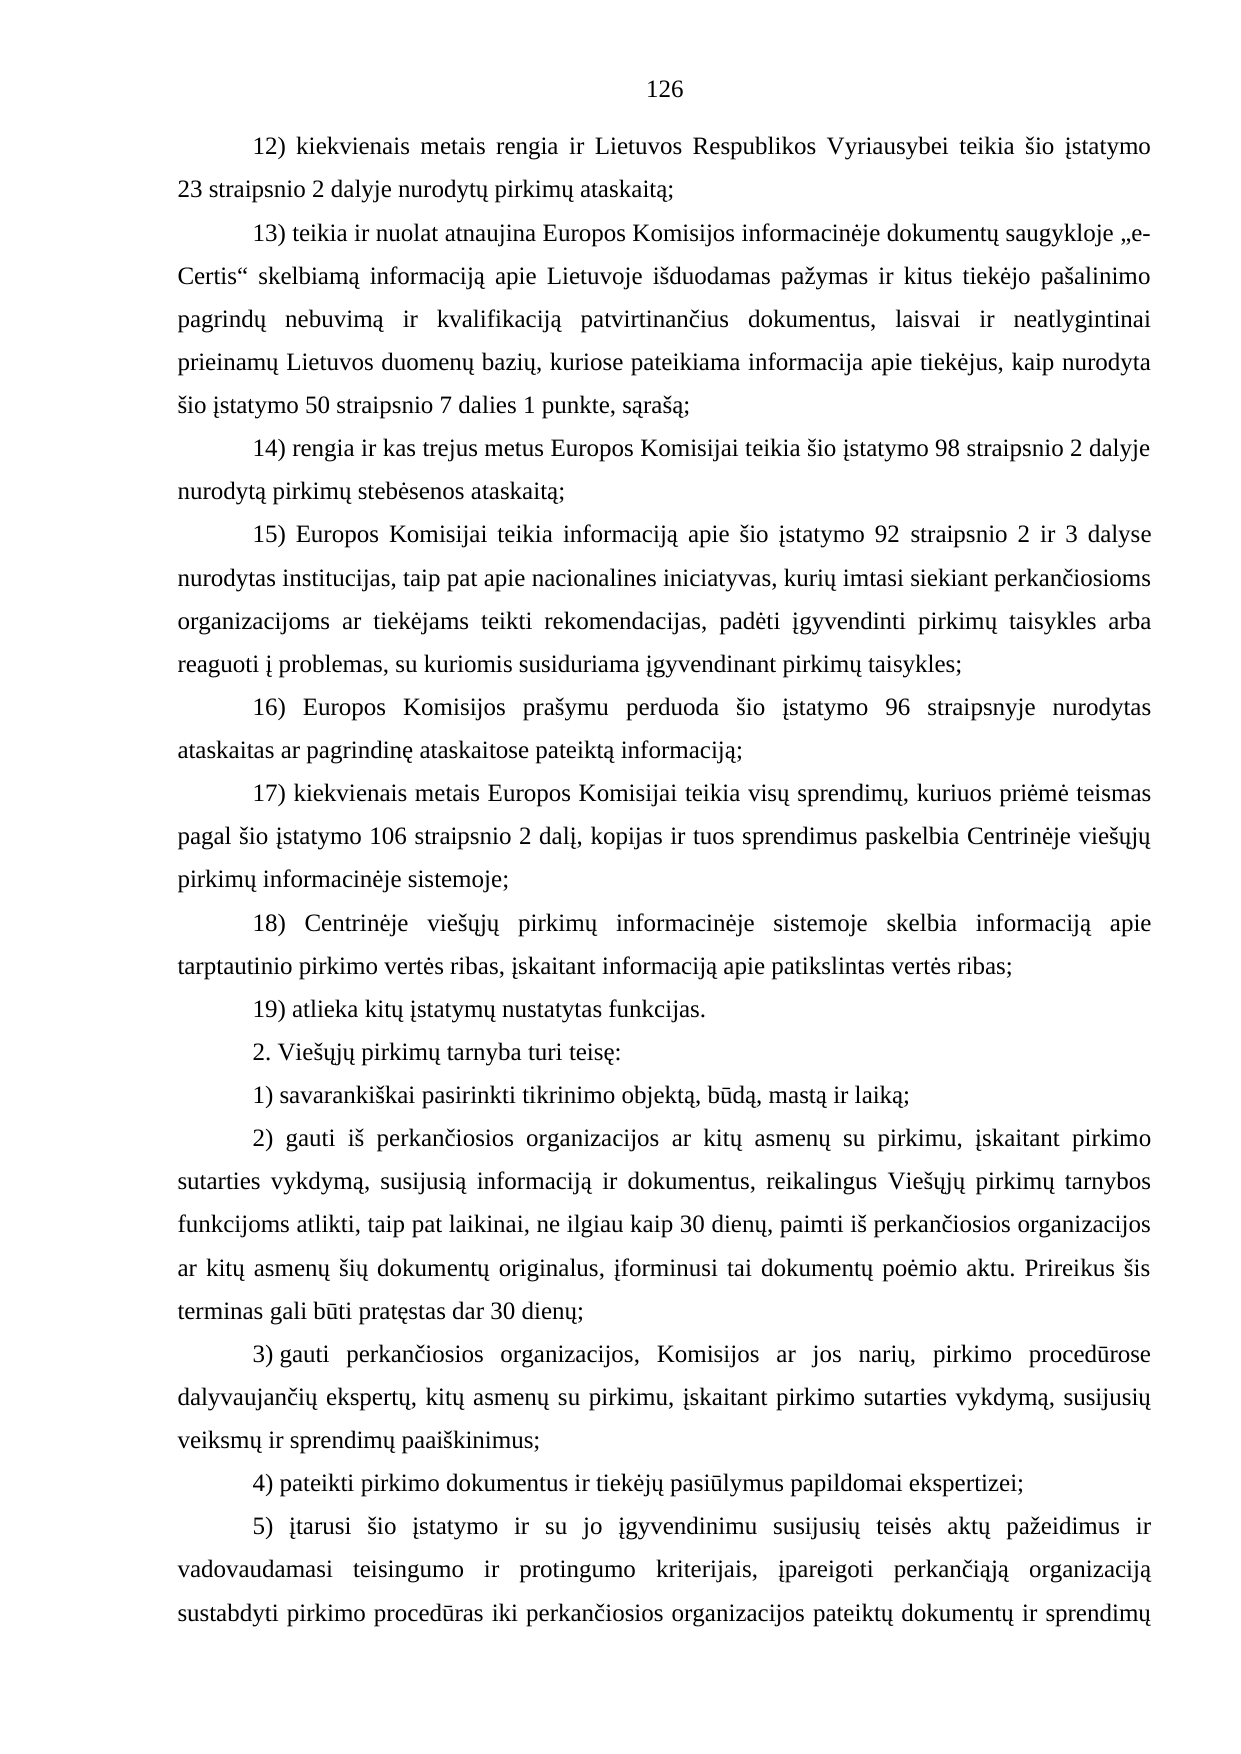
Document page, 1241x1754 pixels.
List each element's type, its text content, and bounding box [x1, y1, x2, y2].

text 16) Europos Komisijos prašymu perduoda šio įstatymo 96 straipsnyje nurodytas ataskaitas ar pagrindinę ataskaitose pateiktą informaciją; [177, 692, 1152, 764]
text 5) įtarusi šio įstatymo ir su jo įgyvendinimu susijusių teisės aktų pažeidimus ir vadovaudamasi teisingumo ir protingumo kriterijais, įpareigoti perkančiąją organizaciją sustabdyti pirkimo procedūras iki perkančiosios organizacijos pateiktų dokumentų ir sprendimų [177, 1511, 1152, 1626]
text 18) Centrinėje viešųjų pirkimų informacinėje sistemoje skelbia informaciją apie tarptautinio pirkimo vertės ribas, įskaitant informaciją apie patikslintas vertės ribas; [177, 908, 1152, 979]
text 4) pateikti pirkimo dokumentus ir tiekėjų pasiūlymus papildomai ekspertizei; [177, 1468, 1152, 1497]
text 2. Viešųjų pirkimų tarnyba turi teisę: [177, 1037, 1152, 1066]
text 1) savarankiškai pasirinkti tikrinimo objektą, būdą, mastą ir laiką; [177, 1080, 1152, 1109]
text 2) gauti iš perkančiosios organizacijos ar kitų asmenų su pirkimu, įskaitant pirkimo sutarties vykdymą, susijusią informaciją ir dokumentus, reikalingus Viešųjų pirkimų tarnybos funkcijoms atlikti, taip pat laikinai, ne ilgiau kaip 30 dienų, paimti iš perkančiosios organizacijos ar kitų asmenų šių dokumentų originalus, įforminusi tai dokumentų poėmio aktu. Prireikus šis terminas gali būti pratęstas dar 30 dienų; [177, 1123, 1152, 1324]
text 17) kiekvienais metais Europos Komisijai teikia visų sprendimų, kuriuos priėmė teismas pagal šio įstatymo 106 straipsnio 2 dalį, kopijas ir tuos sprendimus paskelbia Centrinėje viešųjų pirkimų informacinėje sistemoje; [177, 778, 1152, 893]
text 15) Europos Komisijai teikia informaciją apie šio įstatymo 92 straipsnio 2 ir 3 dalyse nurodytas institucijas, taip pat apie nacionalines iniciatyvas, kurių imtasi siekiant perkančiosioms organizacijoms ar tiekėjams teikti rekomendacijas, padėti įgyvendinti pirkimų taisykles arba reaguoti į problemas, su kuriomis susiduriama įgyvendinant pirkimų taisykles; [177, 519, 1152, 678]
text 19) atlieka kitų įstatymų nustatytas funkcijas. [177, 994, 1152, 1023]
text 14) rengia ir kas trejus metus Europos Komisijai teikia šio įstatymo 98 straipsnio 2 dalyje nurodytą pirkimų stebėsenos ataskaitą; [177, 433, 1152, 505]
text 3) gauti perkančiosios organizacijos, Komisijos ar jos narių, pirkimo procedūrose dalyvaujančių ekspertų, kitų asmenų su pirkimu, įskaitant pirkimo sutarties vykdymą, susijusių veiksmų ir sprendimų paaiškinimus; [177, 1339, 1152, 1454]
text 12) kiekvienais metais rengia ir Lietuvos Respublikos Vyriausybei teikia šio įstatymo 23 straipsnio 2 dalyje nurodytų pirkimų ataskaitą; [177, 131, 1152, 203]
text 13) teikia ir nuolat atnaujina Europos Komisijos informacinėje dokumentų saugykloje „e-Certis“ skelbiamą informaciją apie Lietuvoje išduodamas pažymas ir kitus tiekėjo pašalinimo pagrindų nebuvimą ir kvalifikaciją patvirtinančius dokumentus, laisvai ir neatlygintinai prieinamų Lietuvos duomenų bazių, kuriose pateikiama informacija apie tiekėjus, kaip nurodyta šio įstatymo 50 straipsnio 7 dalies 1 punkte, sąrašą; [177, 218, 1152, 419]
